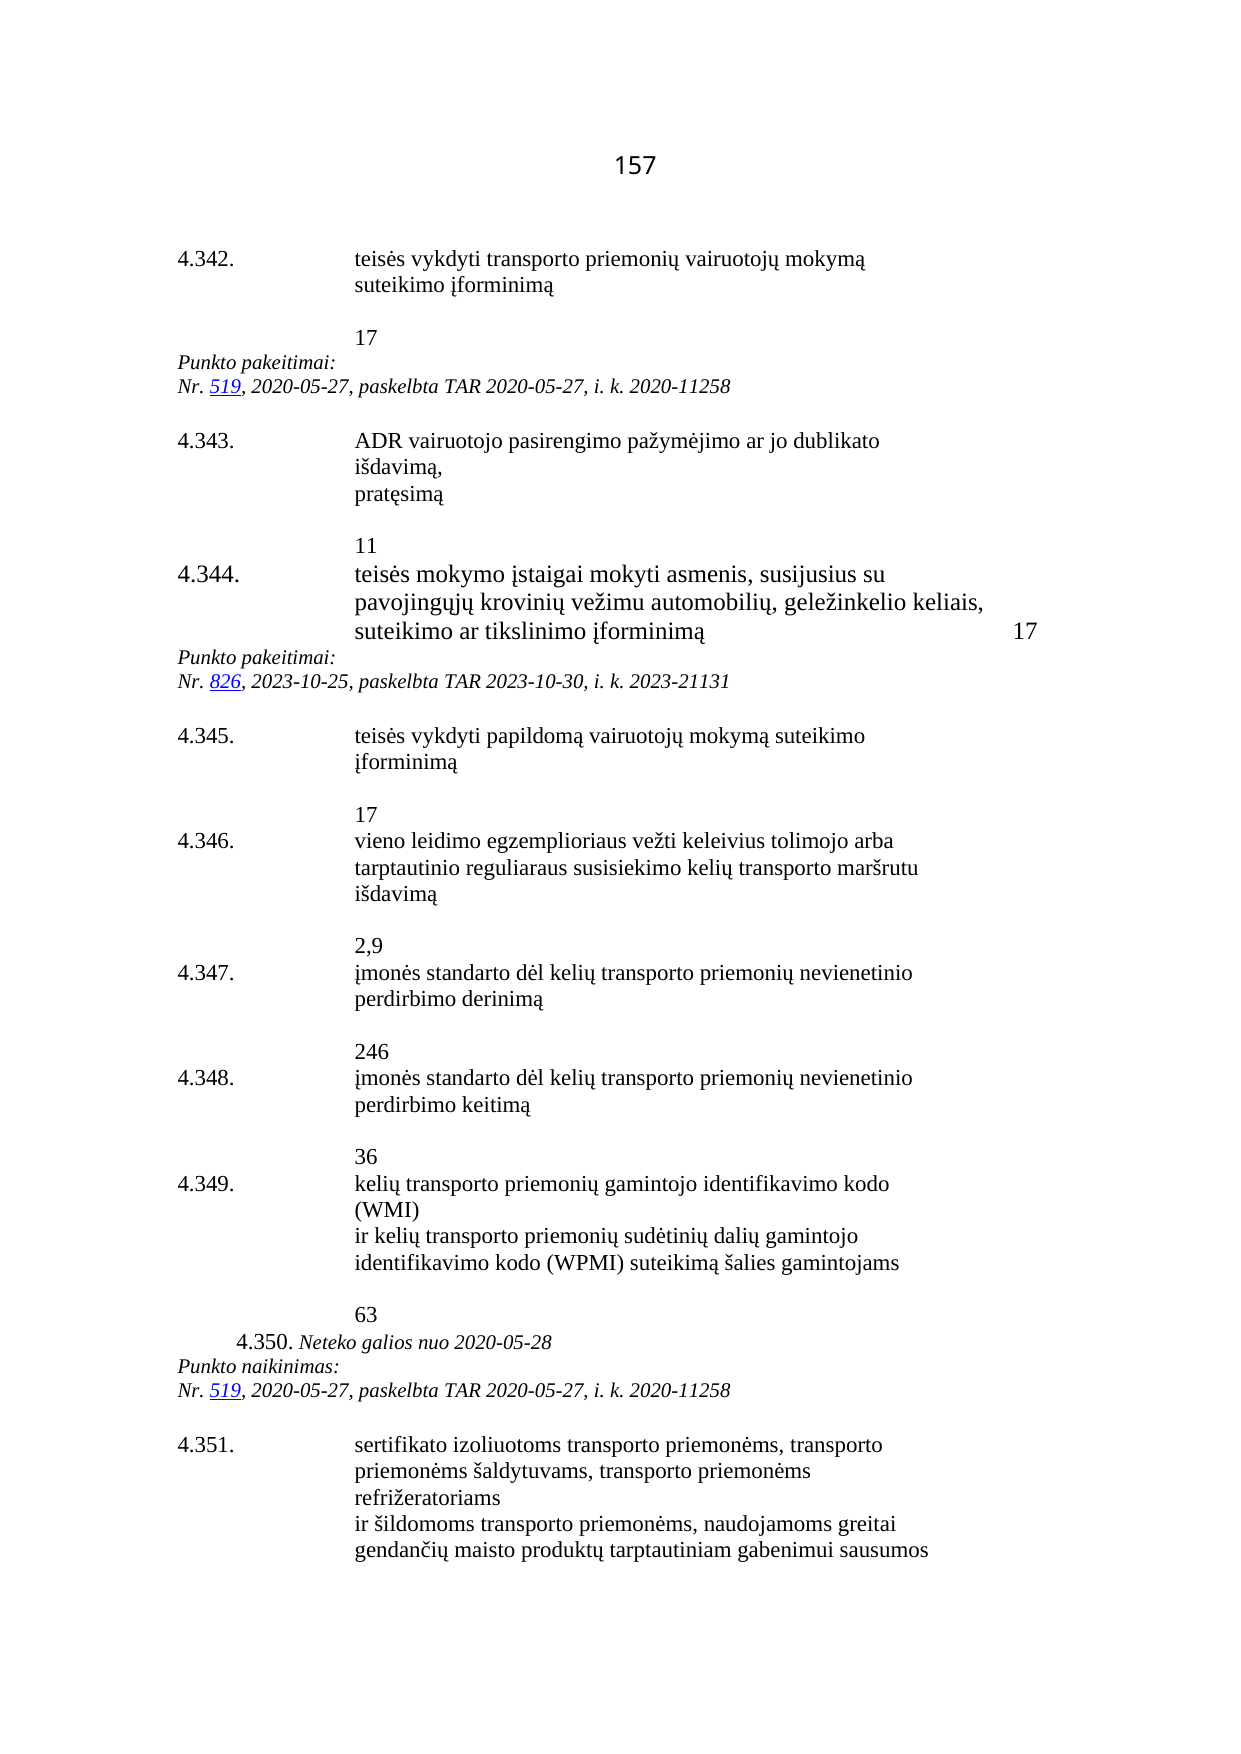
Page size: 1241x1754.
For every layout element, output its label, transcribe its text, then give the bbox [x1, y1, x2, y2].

text 4.345. teisės vykdyti papildomą vairuotojų mokymą suteikimo įforminimą 17 [177, 722, 945, 827]
text pratęsimą 11 [354, 479, 945, 559]
text 4.344. teisės mokymo įstaigai mokyti asmenis, susijusius su [177, 559, 1092, 587]
text išdavimą 2,9 [354, 880, 945, 959]
text 4.348. įmonės standarto dėl kelių transporto priemonių nevienetinio [177, 1064, 945, 1091]
text gendančių maisto produktų tarptautiniam gabenimui sausumos [354, 1537, 945, 1563]
text priemonėms šaldytuvams, transporto priemonėms refrižeratoriams [354, 1457, 945, 1510]
text 4.351. sertifikato izoliuotoms transporto priemonėms, transporto [177, 1431, 945, 1457]
text perdirbimo derinimą 246 [354, 985, 945, 1064]
text 4.346. vieno leidimo egzemplioriaus vežti keleivius tolimojo arba [177, 827, 945, 853]
text 4.342. teisės vykdyti transporto priemonių vairuotojų mokymą suteikimo įforminimą 17 [177, 244, 945, 350]
text ir kelių transporto priemonių sudėtinių dalių gamintojo [354, 1222, 945, 1249]
text Punkto pakeitimai: [177, 350, 1092, 374]
text Nr. 826, 2023-10-25, paskelbta TAR 2023-10-30, i. k. 2023-21131 [177, 669, 1092, 693]
text 4.349. kelių transporto priemonių gamintojo identifikavimo kodo (WMI) [177, 1170, 945, 1222]
text Punkto naikinimas: [177, 1354, 1092, 1378]
text identifikavimo kodo (WPMI) suteikimą šalies gamintojams 63 [354, 1249, 945, 1328]
text 4.350. Neteko galios nuo 2020-05-28 [177, 1328, 1092, 1354]
text pavojingųjų krovinių vežimu automobilių, geležinkelio keliais, [354, 587, 1092, 616]
text 4.343. ADR vairuotojo pasirengimo pažymėjimo ar jo dublikato išdavimą, [177, 427, 945, 479]
text tarptautinio reguliaraus susisiekimo kelių transporto maršrutu [354, 853, 945, 880]
text perdirbimo keitimą 36 [354, 1091, 945, 1170]
text suteikimo ar tikslinimo įforminimą 17 [354, 616, 1092, 645]
text Nr. 519, 2020-05-27, paskelbta TAR 2020-05-27, i. k. 2020-11258 [177, 374, 1092, 398]
text Nr. 519, 2020-05-27, paskelbta TAR 2020-05-27, i. k. 2020-11258 [177, 1378, 1092, 1402]
text Punkto pakeitimai: [177, 645, 1092, 669]
text 4.347. įmonės standarto dėl kelių transporto priemonių nevienetinio [177, 959, 945, 985]
text ir šildomoms transporto priemonėms, naudojamoms greitai [354, 1510, 945, 1537]
